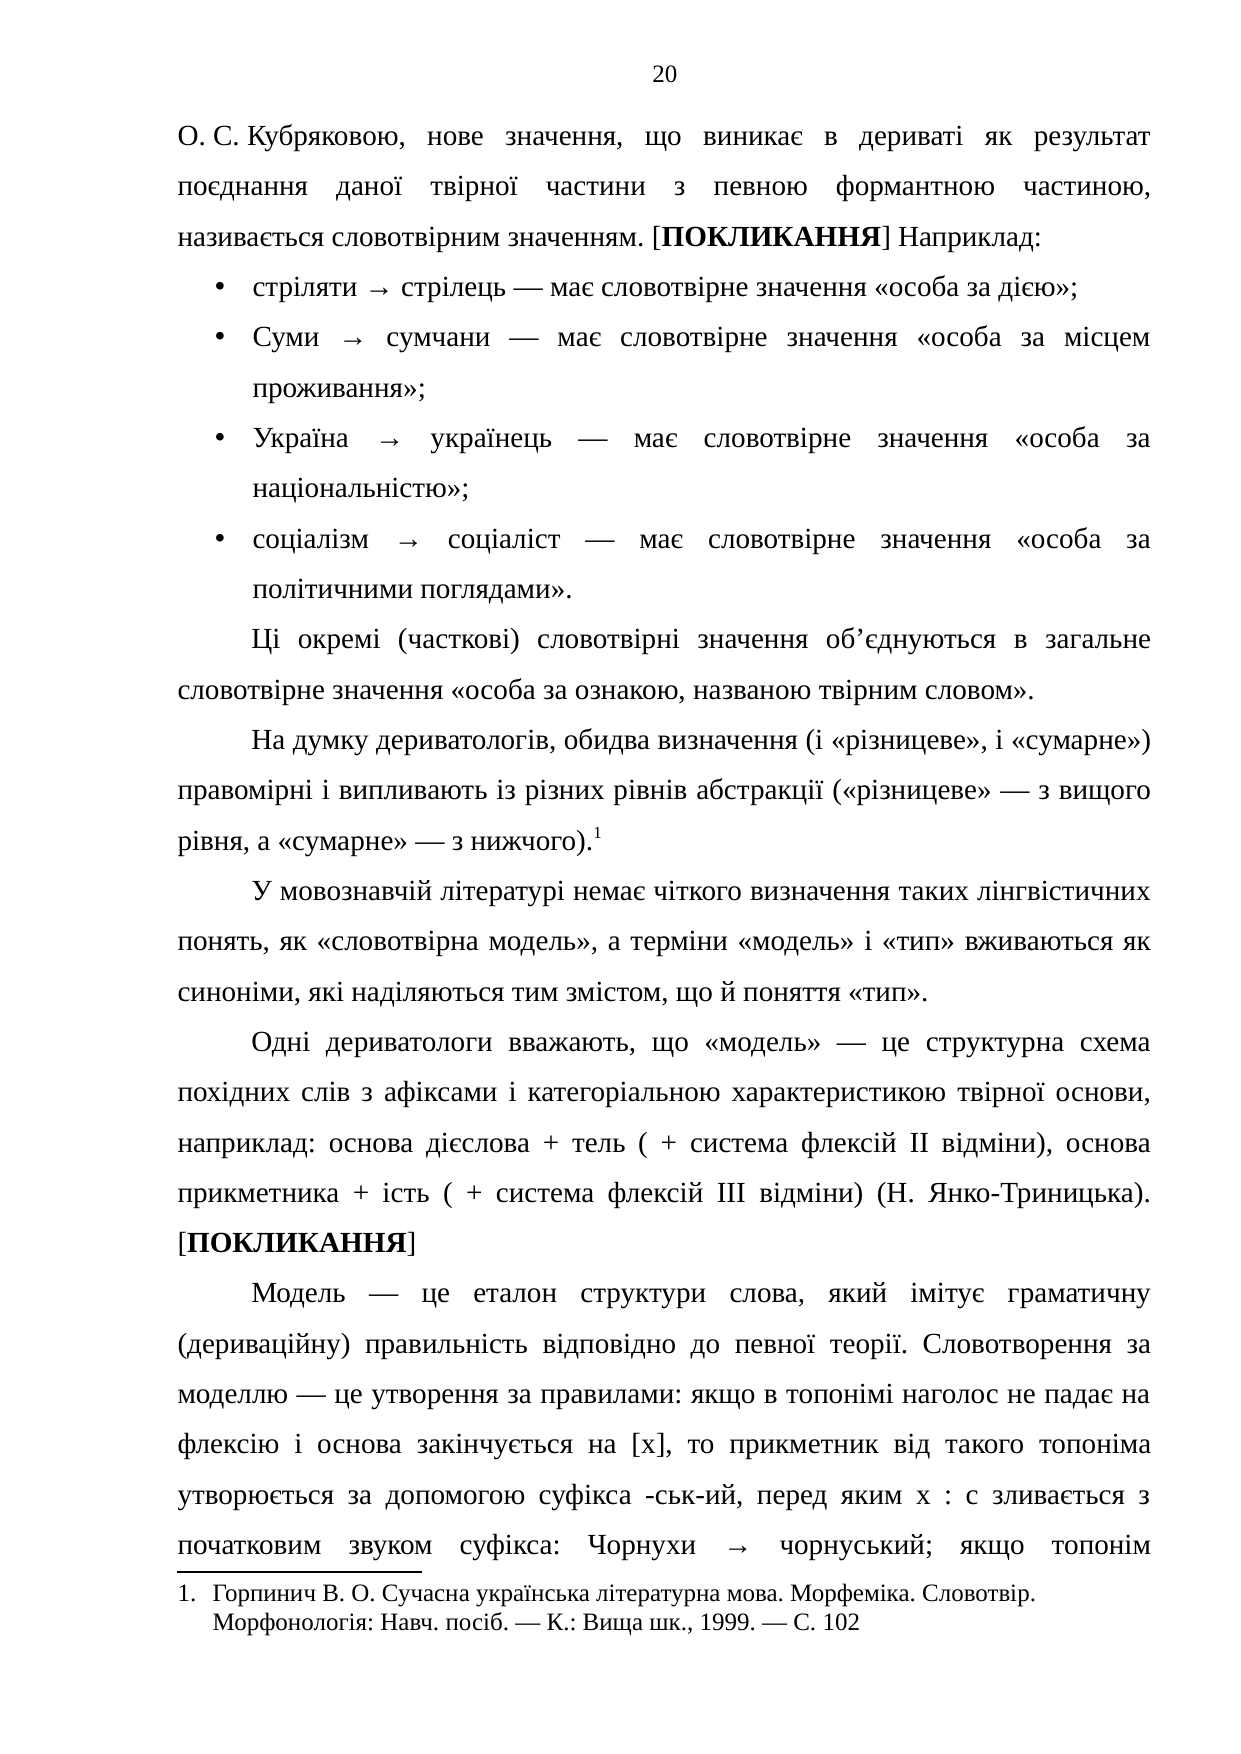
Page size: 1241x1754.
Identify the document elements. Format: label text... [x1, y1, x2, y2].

text Одні дериватологи вважають, що «модель» — це структурна схема похідних слів з афіксами і категоріальною характеристикою твірної основи, наприклад: основа дієслова + тель ( + система флексій II відміни), основа прикметника + ість ( + система флексій III відміни) (Н. Янко-Триницька). [ПОКЛИКАННЯ] [177, 1024, 1152, 1259]
list стріляти → стрілець — має словотвірне значення «особа за дією»; [215, 269, 1152, 303]
text О. С. Кубряковою, нове значення, що виникає в дериваті як результат поєднання даної твірної частини з певною формантною частиною, називається словотвірним значенням. [ПОКЛИКАННЯ] Наприклад: [177, 118, 1152, 252]
text На думку дериватологів, обидва визначення (і «різницеве», і «сумарне») правомірні і випливають із різних рівнів абстракції («різницеве» — з вищого рівня, а «сумарне» — з нижчого). [177, 722, 1152, 856]
text У мовознавчій літературі немає чіткого визначення таких лінгвістичних понять, як «словотвірна модель», а терміни «модель» і «тип» вживаються як синоніми, які наділяються тим змістом, що й поняття «тип». [177, 873, 1152, 1007]
text Ці окремі (часткові) словотвірні значення об’єднуються в загальне словотвірне значення «особа за ознакою, названою твірним словом». [177, 622, 1152, 705]
text Модель — це еталон структури слова, який імітує граматичну (дериваційну) правильність відповідно до певної теорії. Словотворення за моделлю — це утворення за правилами: якщо в топонімі наголос не падає на флексію і основа закінчується на [х], то прикметник від такого топоніма утворюється за допомогою суфікса -ськ-ий, перед яким х : с зливається з початковим звуком суфікса: Чорнухи → чорнуський; якщо топонім [177, 1276, 1152, 1561]
list Україна → українець — має словотвірне значення «особа за національністю»; [215, 420, 1152, 504]
text Горпинич В. О. Сучасна українська літературна мова. Морфеміка. Словотвір. Морфонологія: Навч. посіб. — К.: Вища шк., 1999. — С. 102 [177, 1578, 1152, 1636]
list Суми → сумчани — має словотвірне значення «особа за місцем проживання»; [215, 319, 1152, 403]
list соціалізм → соціаліст — має словотвірне значення «особа за політичними поглядами». [215, 521, 1152, 605]
